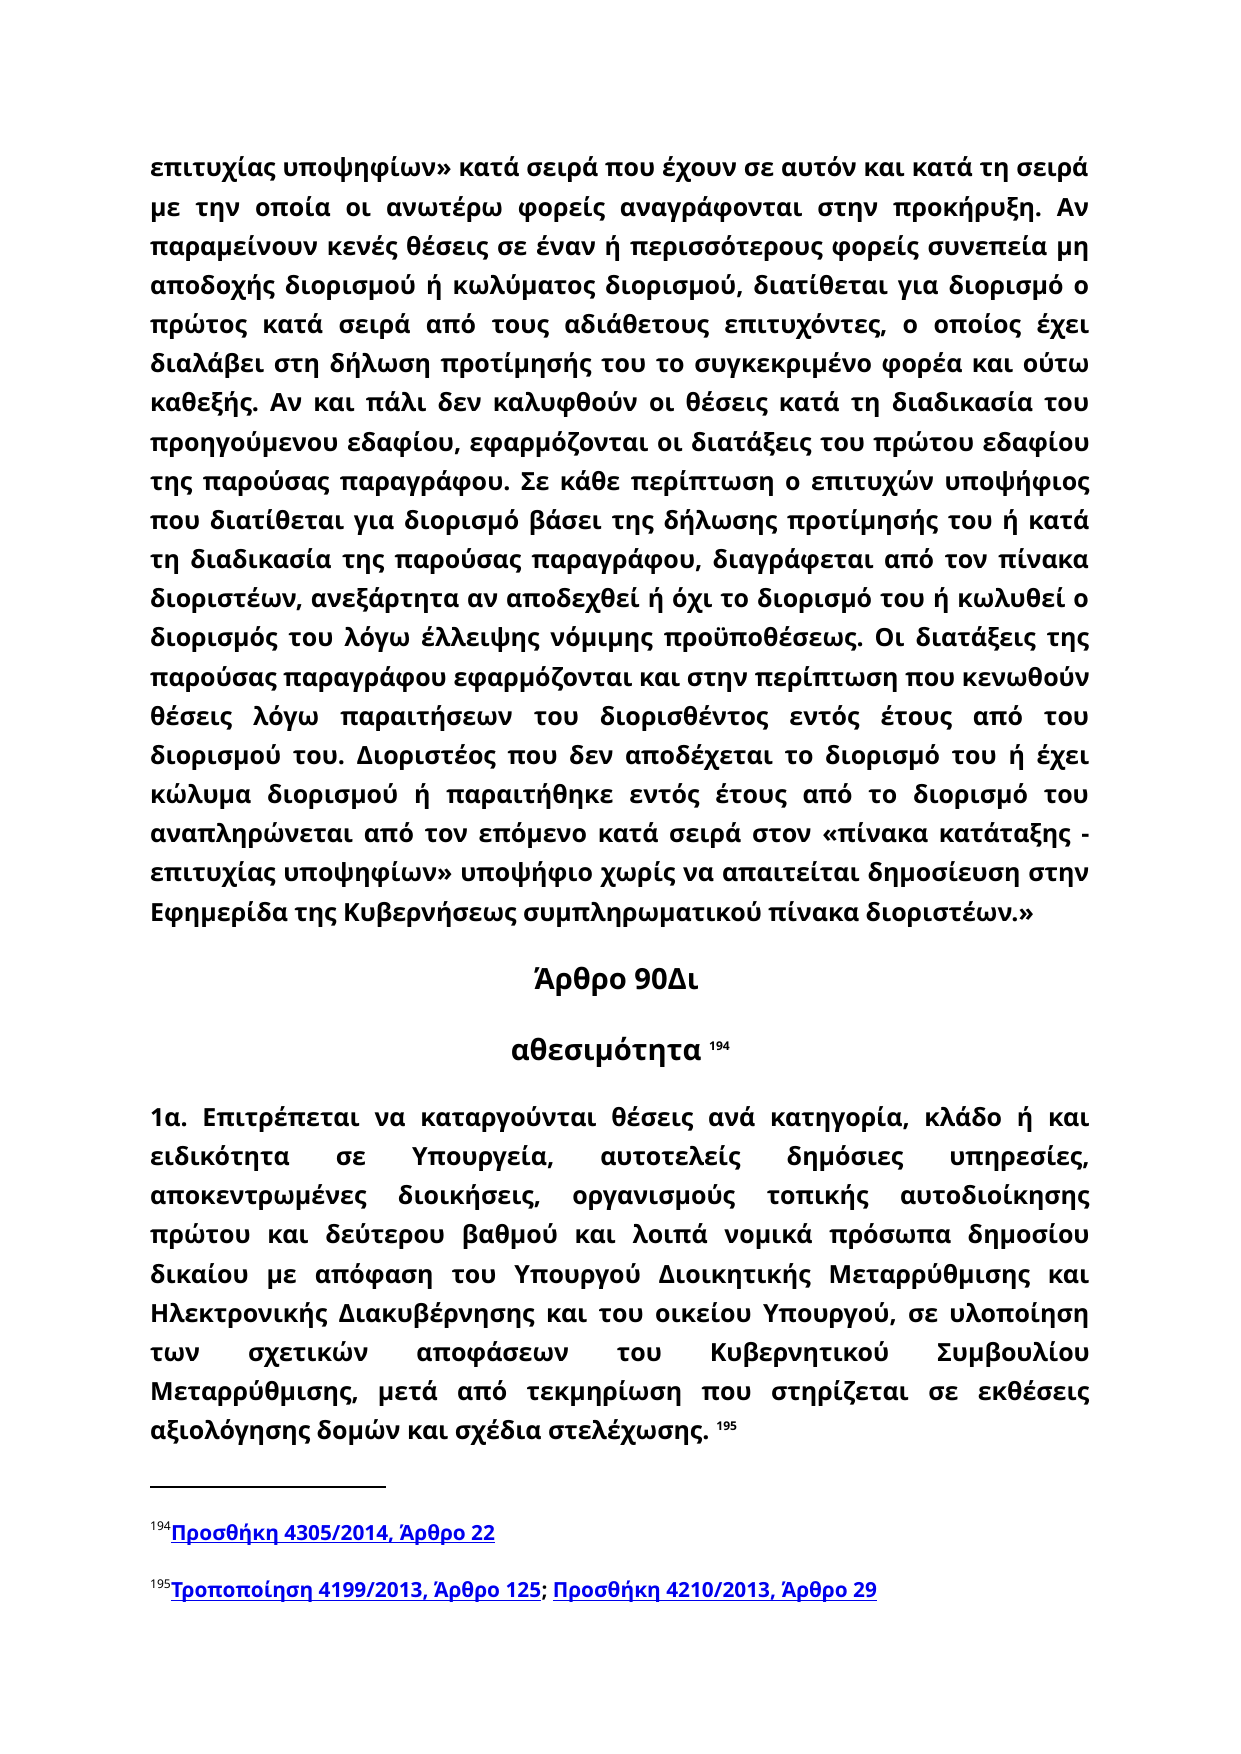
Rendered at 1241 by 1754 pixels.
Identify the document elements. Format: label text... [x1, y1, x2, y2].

text Τροποποίηση 4199/2013, Άρθρο 125; Προσθήκη 4210/2013, Άρθρο 29 [150, 1576, 1090, 1604]
subtitle αθεσιμότητα [150, 1029, 1090, 1069]
subtitle Άρθρο 90Δι [150, 958, 1090, 998]
text Προσθήκη 4305/2014, Άρθρο 22 [150, 1518, 1090, 1546]
text 1α. Επιτρέπεται να καταργούνται θέσεις ανά κατηγορία, κλάδο ή και ειδικότητα σε Υπουργεία, αυτοτελείς δημόσιες υπηρεσίες, αποκεντρωμένες διοικήσεις, οργανισμούς τοπικής αυτοδιοίκησης πρώτου και δεύτερου βαθμού και λοιπά νομικά πρόσωπα δημοσίου δικαίου με απόφαση του Υπουργού Διοικητικής Μεταρρύθμισης και Ηλεκτρονικής Διακυβέρνησης και του οικείου Υπουργού, σε υλοποίηση των σχετικών αποφάσεων του Κυβερνητικού Συμβουλίου Μεταρρύθμισης, μετά από τεκμηρίωση που στηρίζεται σε εκθέσεις αξιολόγησης δομών και σχέδια στελέχωσης. [150, 1099, 1090, 1447]
text - επιτυχίας υποψηφίων» κατά σειρά που έχουν σε αυτόν και κατά τη σειρά με την οποία οι ανωτέρω φορείς αναγράφονται στην προκήρυξη. Αν παραμείνουν κενές θέσεις σε έναν ή περισσότερους φορείς συνεπεία μη αποδοχής διορισμού ή κωλύματος διορισμού, διατίθεται για διορισμό ο πρώτος κατά σειρά από τους αδιάθετους επιτυχόντες, ο οποίος έχει διαλάβει στη δήλωση προτίμησής του το συγκεκριμένο φορέα και ούτω καθεξής. Αν και πάλι δεν καλυφθούν οι θέσεις κατά τη διαδικασία του προηγούμενου εδαφίου, εφαρμόζονται οι διατάξεις του πρώτου εδαφίου της παρούσας παραγράφου. Σε κάθε περίπτωση ο επιτυχών υποψήφιος που διατίθεται για διορισμό βάσει της δήλωσης προτίμησής του ή κατά τη διαδικασία της παρούσας παραγράφου, διαγράφεται από τον πίνακα διοριστέων, ανεξάρτητα αν αποδεχθεί ή όχι το διορισμό του ή κωλυθεί ο διορισμός του λόγω έλλειψης νόμιμης προϋποθέσεως. Οι διατάξεις της παρούσας παραγράφου εφαρμόζονται και στην περίπτωση που κενωθούν θέσεις λόγω παραιτήσεων του διορισθέντος εντός έτους από του διορισμού του. Διοριστέος που δεν αποδέχεται το διορισμό του ή έχει κώλυμα διορισμού ή παραιτήθηκε εντός έτους από το διορισμό του αναπληρώνεται από τον επόμενο κατά σειρά στον «πίνακα κατάταξης - επιτυχίας υποψηφίων» υποψήφιο χωρίς να απαιτείται δημοσίευση στην Εφημερίδα της Κυβερνήσεως συμπληρωματικού πίνακα διοριστέων.» [150, 150, 1090, 928]
